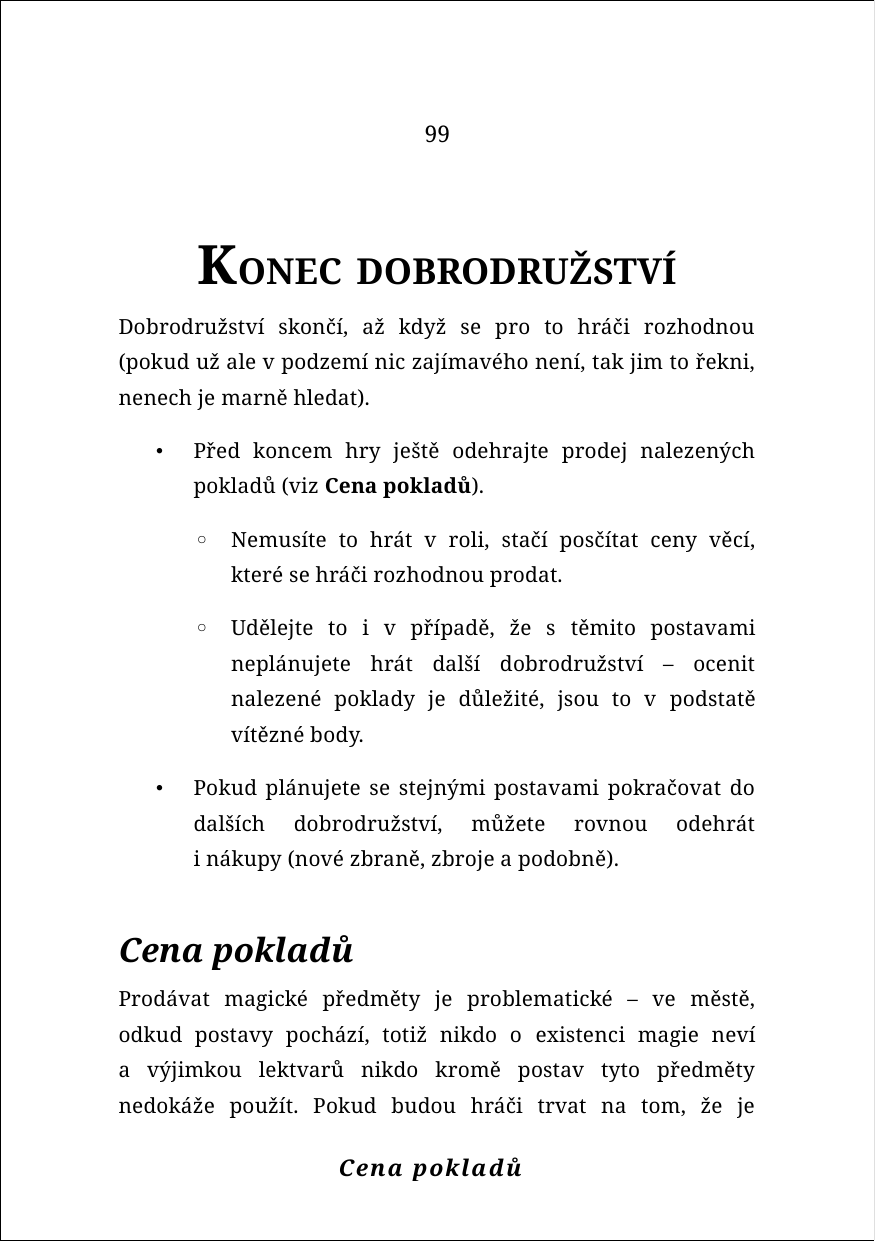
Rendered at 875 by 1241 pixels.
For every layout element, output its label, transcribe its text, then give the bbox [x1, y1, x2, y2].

text Prodávat magické předměty je problematické – ve městě, odkud postavy pochází, totiž nikdo o⁠ existenci magie neví a⁠ výjimkou lektvarů nikdo kromě postav tyto předměty nedokáže použít. Pokud budou hráči trvat na tom, že je [118, 984, 756, 1119]
list Před koncem hry ještě odehrajte prodej nalezených pokladů (viz Cena pokladů). [156, 436, 756, 500]
subtitle Cena pokladů [118, 927, 756, 973]
list Udělejte to i⁠ v⁠ případě, že s⁠ těmito postavami neplánujete hrát další dobrodružství – ocenit nalezené poklady je důležité, jsou to v⁠ podstatě vítězné body. [193, 613, 756, 748]
subtitle Konec dobrodružství [118, 226, 756, 300]
list Nemusíte to hrát v⁠ roli, stačí posčítat ceny věcí, které se hráči rozhodnou prodat. [193, 525, 756, 589]
text Dobrodružství skončí, až když se pro to hráči rozhodnou (pokud už ale v⁠ podzemí nic zajímavého není, tak jim to řekni, nenech je marně hledat). [118, 312, 756, 411]
list Pokud plánujete se stejnými postavami pokračovat do dalších dobrodružství, můžete rovnou odehrát i⁠ nákupy (nové zbraně, zbroje a podobně). [156, 773, 756, 873]
